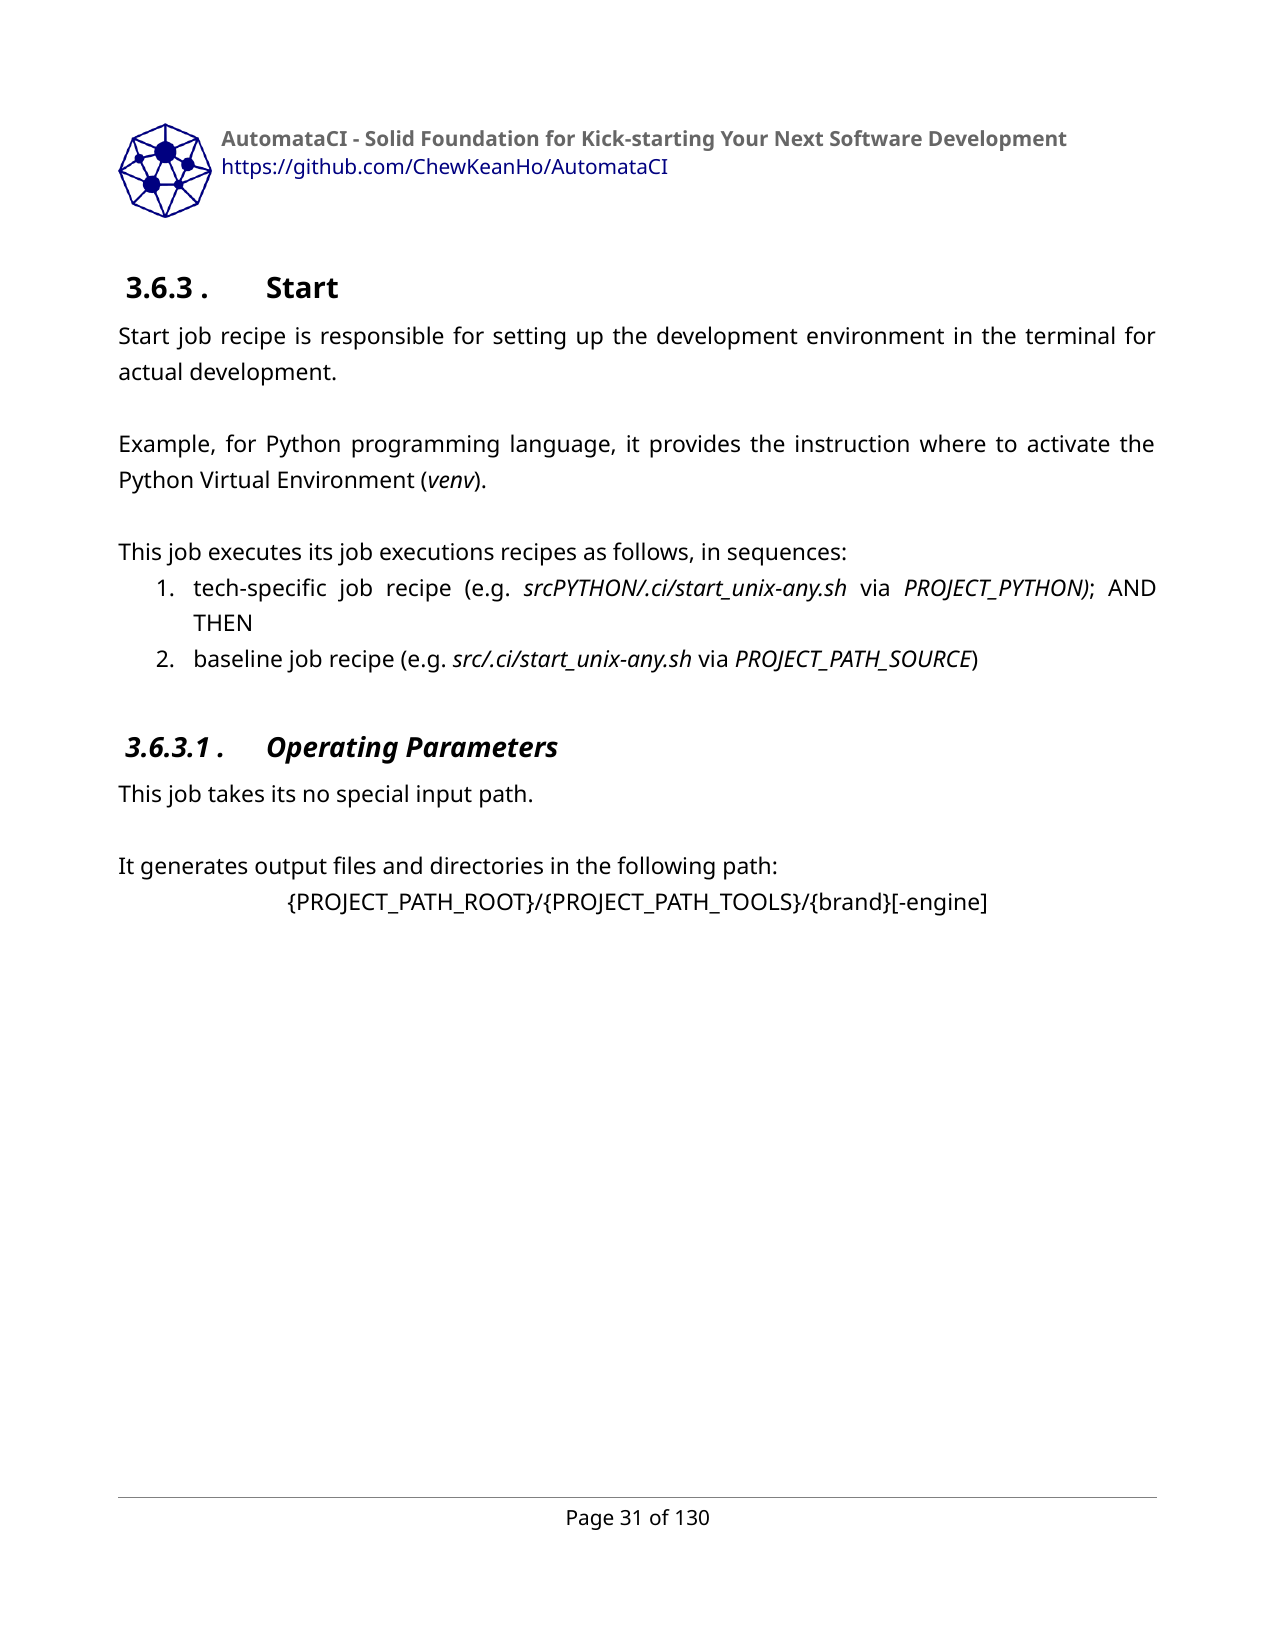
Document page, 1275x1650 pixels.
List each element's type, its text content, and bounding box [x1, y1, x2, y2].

text Example, for Python programming language, it provides the instruction where to activate the Python Virtual Environment (venv). [118, 428, 1157, 495]
list baseline job recipe (e.g. src/.ci/start_unix-any.sh via PROJECT_PATH_SOURCE) [156, 643, 1157, 674]
text It generates output files and directories in the following path: [118, 850, 1157, 881]
picture [118, 123, 212, 218]
subtitle Start [118, 267, 1157, 307]
subtitle Operating Parameters [118, 728, 1157, 765]
list tech-specific job recipe (e.g. srcPYTHON/.ci/start_unix-any.sh via PROJECT_PYTHON); AND THEN [156, 571, 1157, 639]
text This job takes its no special input path. [118, 778, 1157, 809]
text {PROJECT_PATH_ROOT}/{PROJECT_PATH_TOOLS}/{brand}[-engine] [118, 886, 1157, 917]
text Start job recipe is responsible for setting up the development environment in the terminal for actual development. [118, 320, 1157, 387]
text This job executes its job executions recipes as follows, in sequences: [118, 536, 1157, 567]
